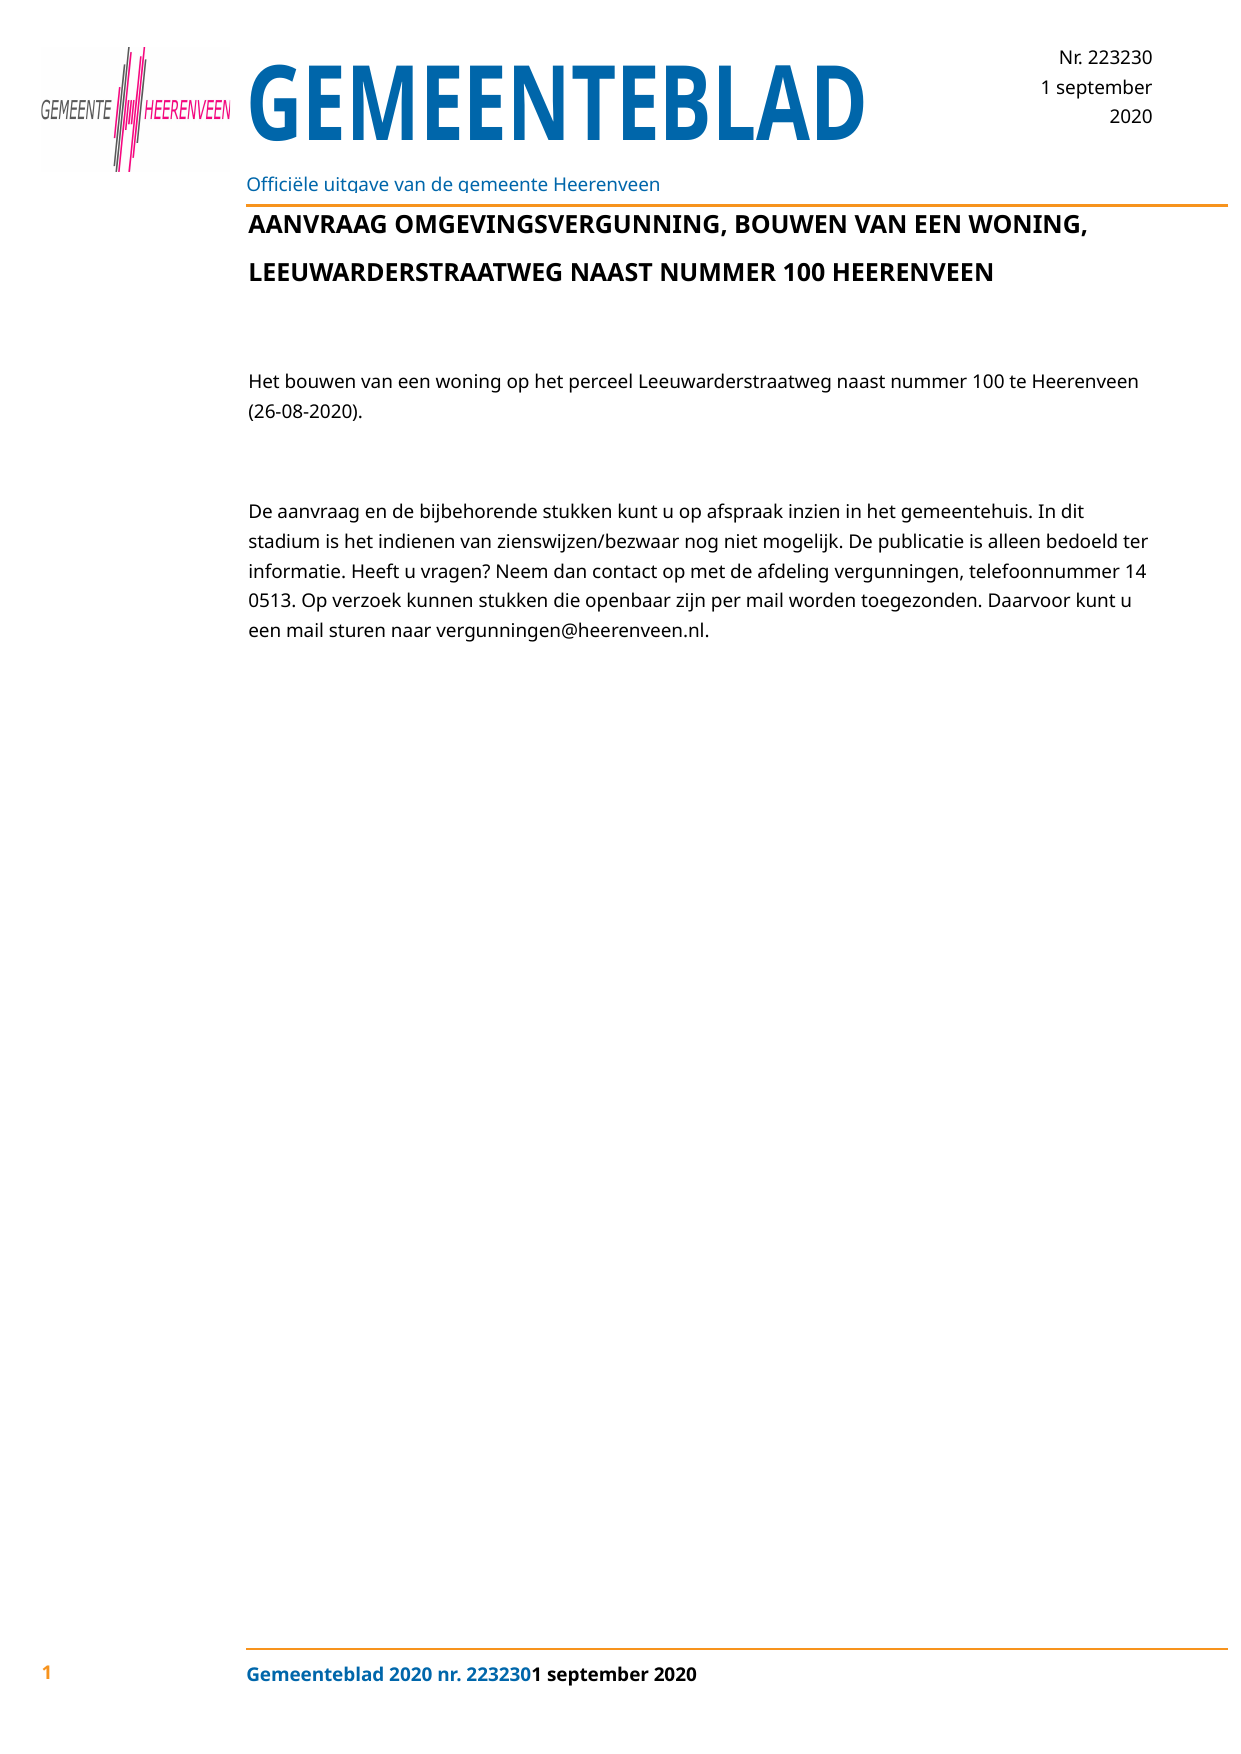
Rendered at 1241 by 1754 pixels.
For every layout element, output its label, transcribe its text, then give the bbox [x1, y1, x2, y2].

text De aanvraag en de bijbehorende stukken kunt u op afspraak inzien in het gemeentehuis. In dit stadium is het indienen van zienswijzen/bezwaar nog niet mogelijk. De publicatie is alleen bedoeld ter informatie. Heeft u vragen? Neem dan contact op met de afdeling vergunningen, telefoonnummer 14 0513. Op verzoek kunnen stukken die openbaar zijn per mail worden toegezonden. Daarvoor kunt u een mail sturen naar vergunningen@heerenveen.nl. [248, 499, 1152, 643]
picture [41, 47, 231, 172]
text AANVRAAG OMGEVINGSVERGUNNING, BOUWEN VAN EEN WONING, LEEUWARDERSTRAATWEG NAAST NUMMER 100 HEERENVEEN [248, 207, 1152, 288]
text Het bouwen van een woning op het perceel Leeuwarderstraatweg naast nummer 100 te Heerenveen (26-08-2020). [248, 368, 1152, 424]
